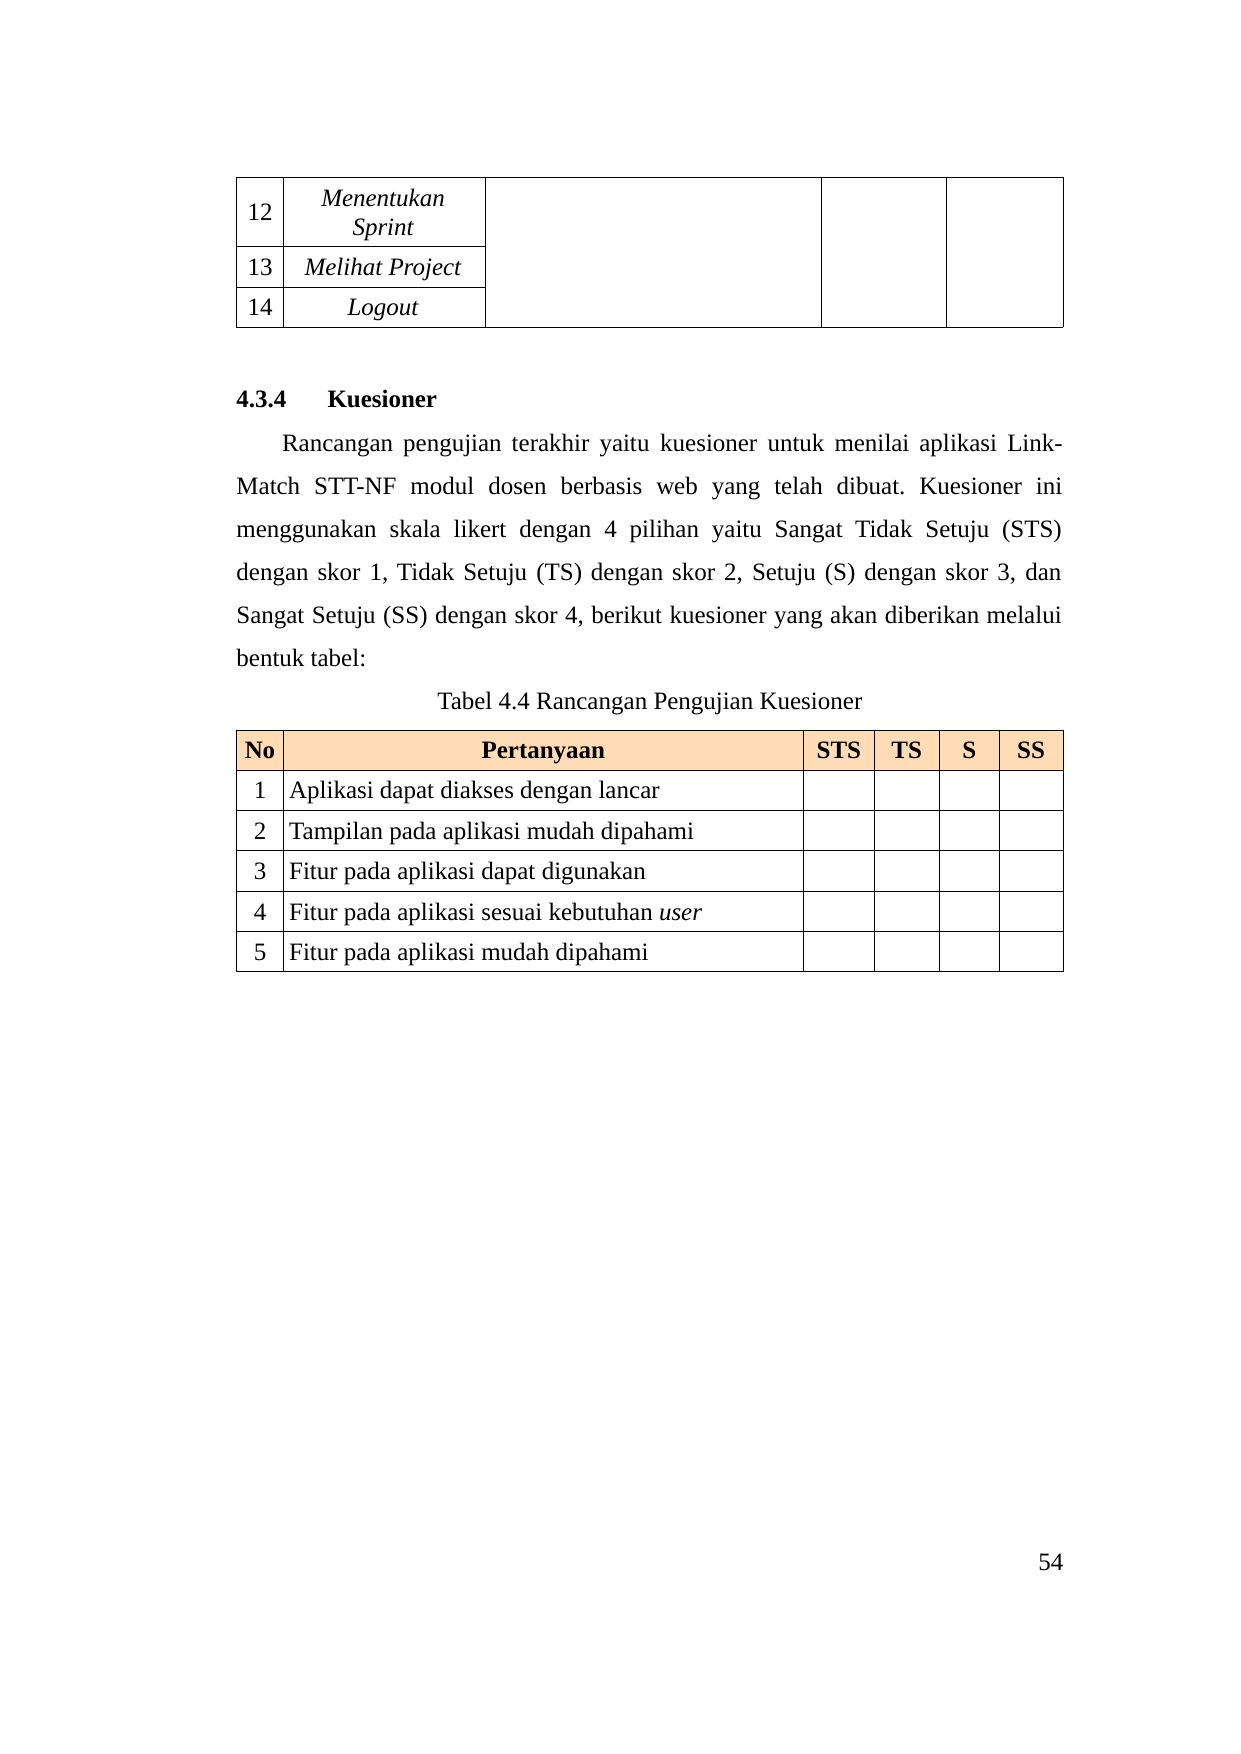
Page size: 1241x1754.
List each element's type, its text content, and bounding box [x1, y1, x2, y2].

table_cell [875, 932, 939, 971]
table_header No [237, 731, 283, 770]
table_cell 14 [237, 288, 283, 327]
table_cell [940, 932, 999, 971]
table_header S [940, 731, 999, 770]
table_cell Logout [284, 288, 485, 327]
table_cell [947, 178, 1063, 327]
table_cell [1000, 771, 1063, 810]
table_cell [804, 851, 874, 891]
table_cell 2 [237, 811, 283, 850]
table_cell [804, 811, 874, 850]
table_cell Tampilan pada aplikasi mudah dipahami [284, 811, 803, 850]
table_cell [940, 771, 999, 810]
table_cell Fitur pada aplikasi sesuai kebutuhan user [284, 892, 803, 931]
table_cell [804, 892, 874, 931]
table_cell [486, 178, 821, 327]
table_cell 3 [237, 851, 283, 891]
table_header Pertanyaan [284, 731, 803, 770]
text Tabel 4.4 Rancangan Pengujian Kuesioner [236, 686, 1063, 715]
table_cell Fitur pada aplikasi mudah dipahami [284, 932, 803, 971]
table_cell 1 [237, 771, 283, 810]
table_cell Aplikasi dapat diakses dengan lancar [284, 771, 803, 810]
table_cell Melihat Project [284, 247, 485, 287]
table_cell [940, 892, 999, 931]
table_header STS [804, 731, 874, 770]
table_cell [940, 811, 999, 850]
subtitle 4.3.4 Kuesioner [236, 384, 1063, 413]
text Rancangan pengujian terakhir yaitu kuesioner untuk menilai aplikasi Link-Match STT-NF modul dosen berbasis web yang telah dibuat. Kuesioner ini menggunakan skala likert dengan 4 pilihan yaitu Sangat Tidak Setuju (STS) dengan skor 1, Tidak Setuju (TS) dengan skor 2, Setuju (S) dengan skor 3, dan Sangat Setuju (SS) dengan skor 4, berikut kuesioner yang akan diberikan melalui bentuk tabel: [236, 428, 1063, 672]
table_cell [1000, 932, 1063, 971]
table_cell 4 [237, 892, 283, 931]
table_cell [804, 932, 874, 971]
table_cell [875, 851, 939, 891]
table_cell [875, 811, 939, 850]
table_cell [1000, 851, 1063, 891]
table_cell [804, 771, 874, 810]
table_cell Fitur pada aplikasi dapat digunakan [284, 851, 803, 891]
table_cell [1000, 811, 1063, 850]
table_cell [875, 892, 939, 931]
table_cell [822, 178, 946, 327]
table_header TS [875, 731, 939, 770]
table_header SS [1000, 731, 1063, 770]
table_cell [875, 771, 939, 810]
table_cell 5 [237, 932, 283, 971]
table_cell [940, 851, 999, 891]
table_cell 13 [237, 247, 283, 287]
table_cell Menentukan Sprint [284, 178, 485, 246]
table_cell 12 [237, 178, 283, 246]
table_cell [1000, 892, 1063, 931]
